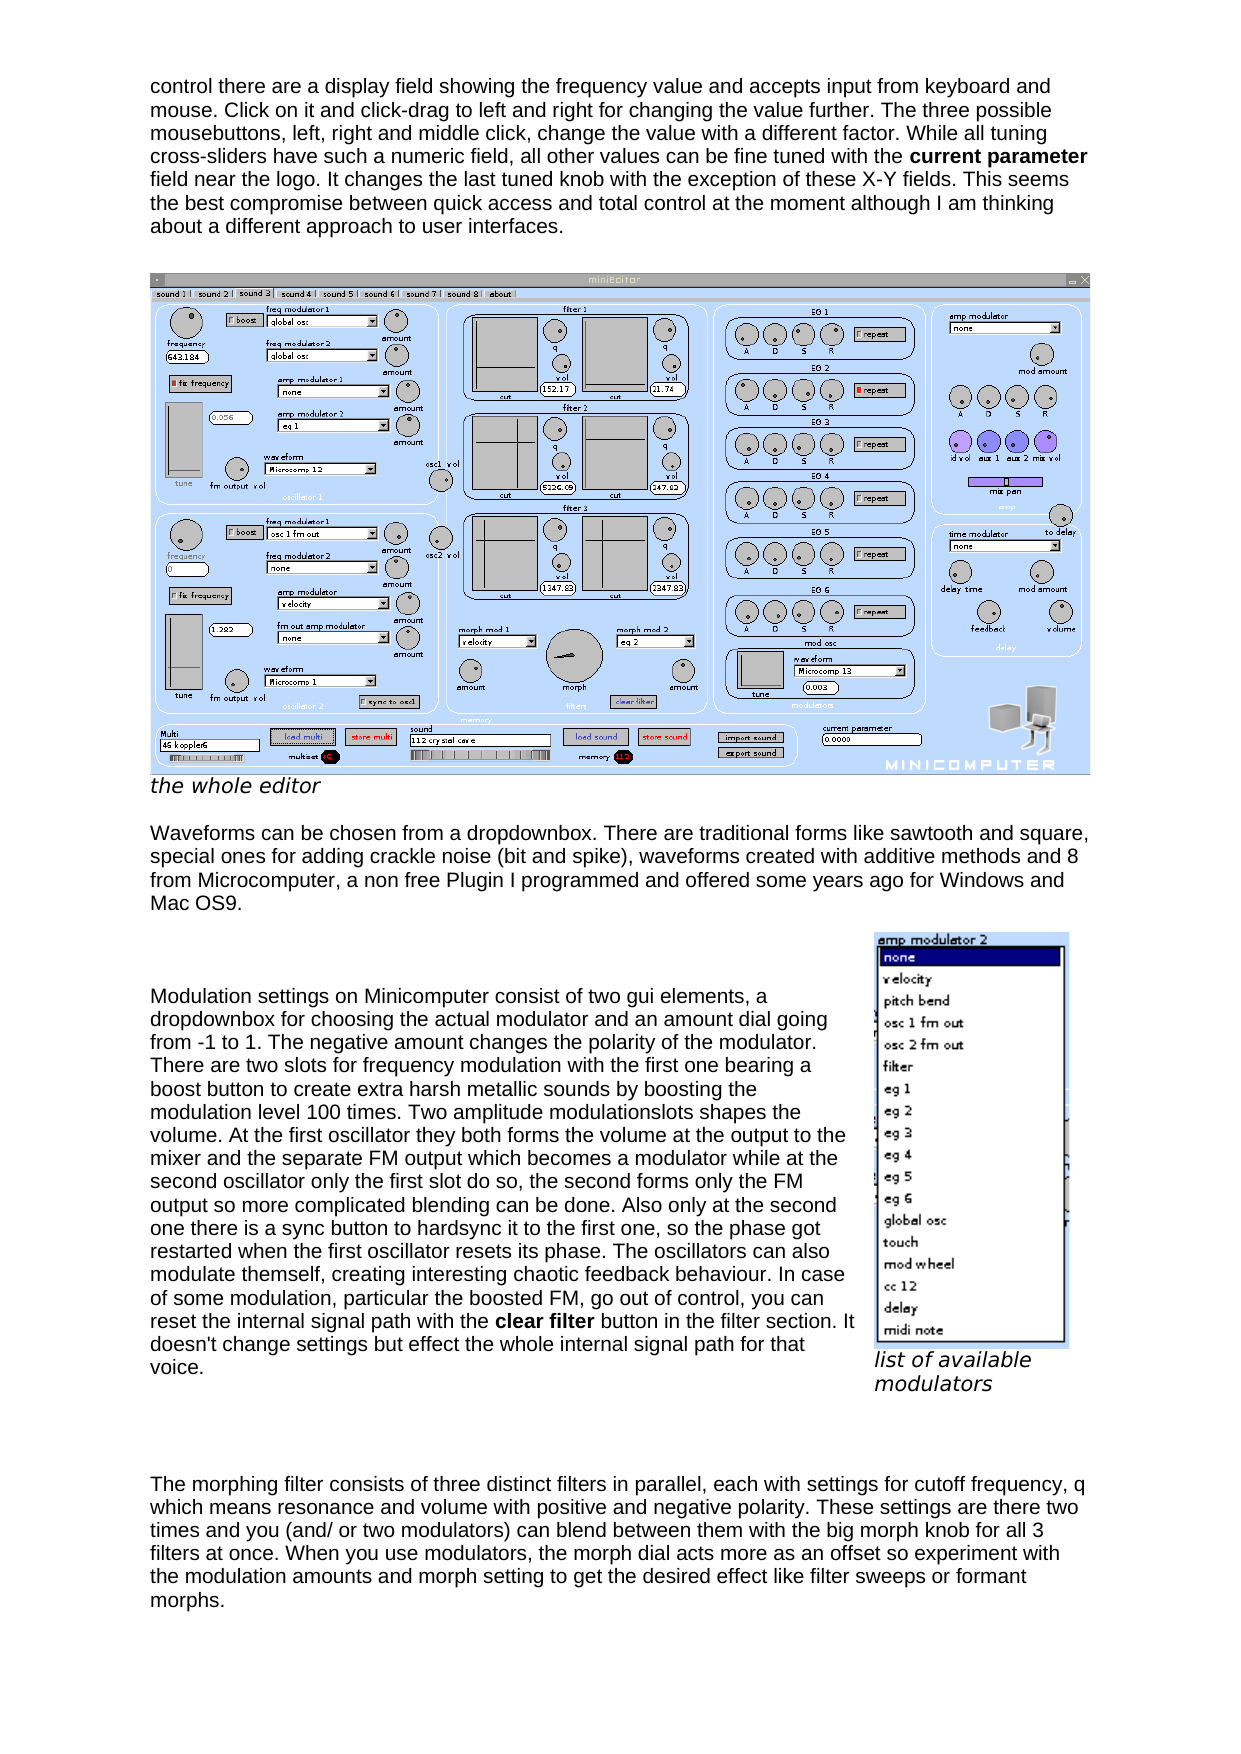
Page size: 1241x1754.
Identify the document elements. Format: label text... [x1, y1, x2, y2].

text Modulation settings on Minicomputer consist of two gui elements, a dropdownbox for choosing the actual modulator and an amount dial going from -1 to 1. The negative amount changes the polarity of the modulator. There are two slots for frequency modulation with the first one bearing a boost button to create extra harsh metallic sounds by boosting the modulation level 100 times. Two amplitude modulationslots shapes the volume. At the first oscillator they both forms the volume at the output to the mixer and the separate FM output which becomes a modulator while at the second oscillator only the first slot do so, the second forms only the FM output so more complicated blending can be done. Also only at the second one there is a sync button to hardsync it to the first one, so the phase got restarted when the first oscillator resets its phase. The oscillators can also modulate themself, creating interesting chaotic feedback behaviour. In case of some modulation, particular the boosted FM, go out of control, you can reset the internal signal path with the clear filter button in the filter section. It doesn't change settings but effect the whole internal signal path for that voice. [150, 984, 874, 1379]
picture [874, 932, 1070, 1349]
text control there are a display field showing the frequency value and accepts input from keyboard and mouse. Click on it and click-drag to left and right for changing the value further. The three possible mousebuttons, left, right and middle click, change the value with a different factor. While all tuning cross-sliders have such a numeric field, all other values can be fine tuned with the current parameter field near the logo. It changes the last tuned knob with the exception of these X-Y fields. This seems the best compromise between quick access and total control at the moment although I am thinking about a different approach to user interfaces. [150, 75, 1090, 238]
text Waveforms can be chosen from a dropdownbox. There are traditional forms like sawtooth and square, special ones for adding crackle noise (bit and spike), waveforms created with additive methods and 8 from Microcomputer, a non free Plugin I programmed and offered some years ago for Windows and Mac OS9. [150, 822, 1090, 914]
text list of available modulators [874, 1349, 1069, 1397]
picture [150, 273, 1091, 775]
text The morphing filter consists of three distinct filters in parallel, each with settings for cutoff frequency, q which means resonance and volume with positive and negative polarity. These settings are there two times and you (and/ or two modulators) can blend between them with the big morph knob for all 3 filters at once. When you use modulators, the morph dial acts more as an offset so experiment with the modulation amounts and morph setting to get the desired effect like filter sweeps or formant morphs. [150, 1472, 1090, 1611]
text the whole editor [150, 775, 1090, 798]
